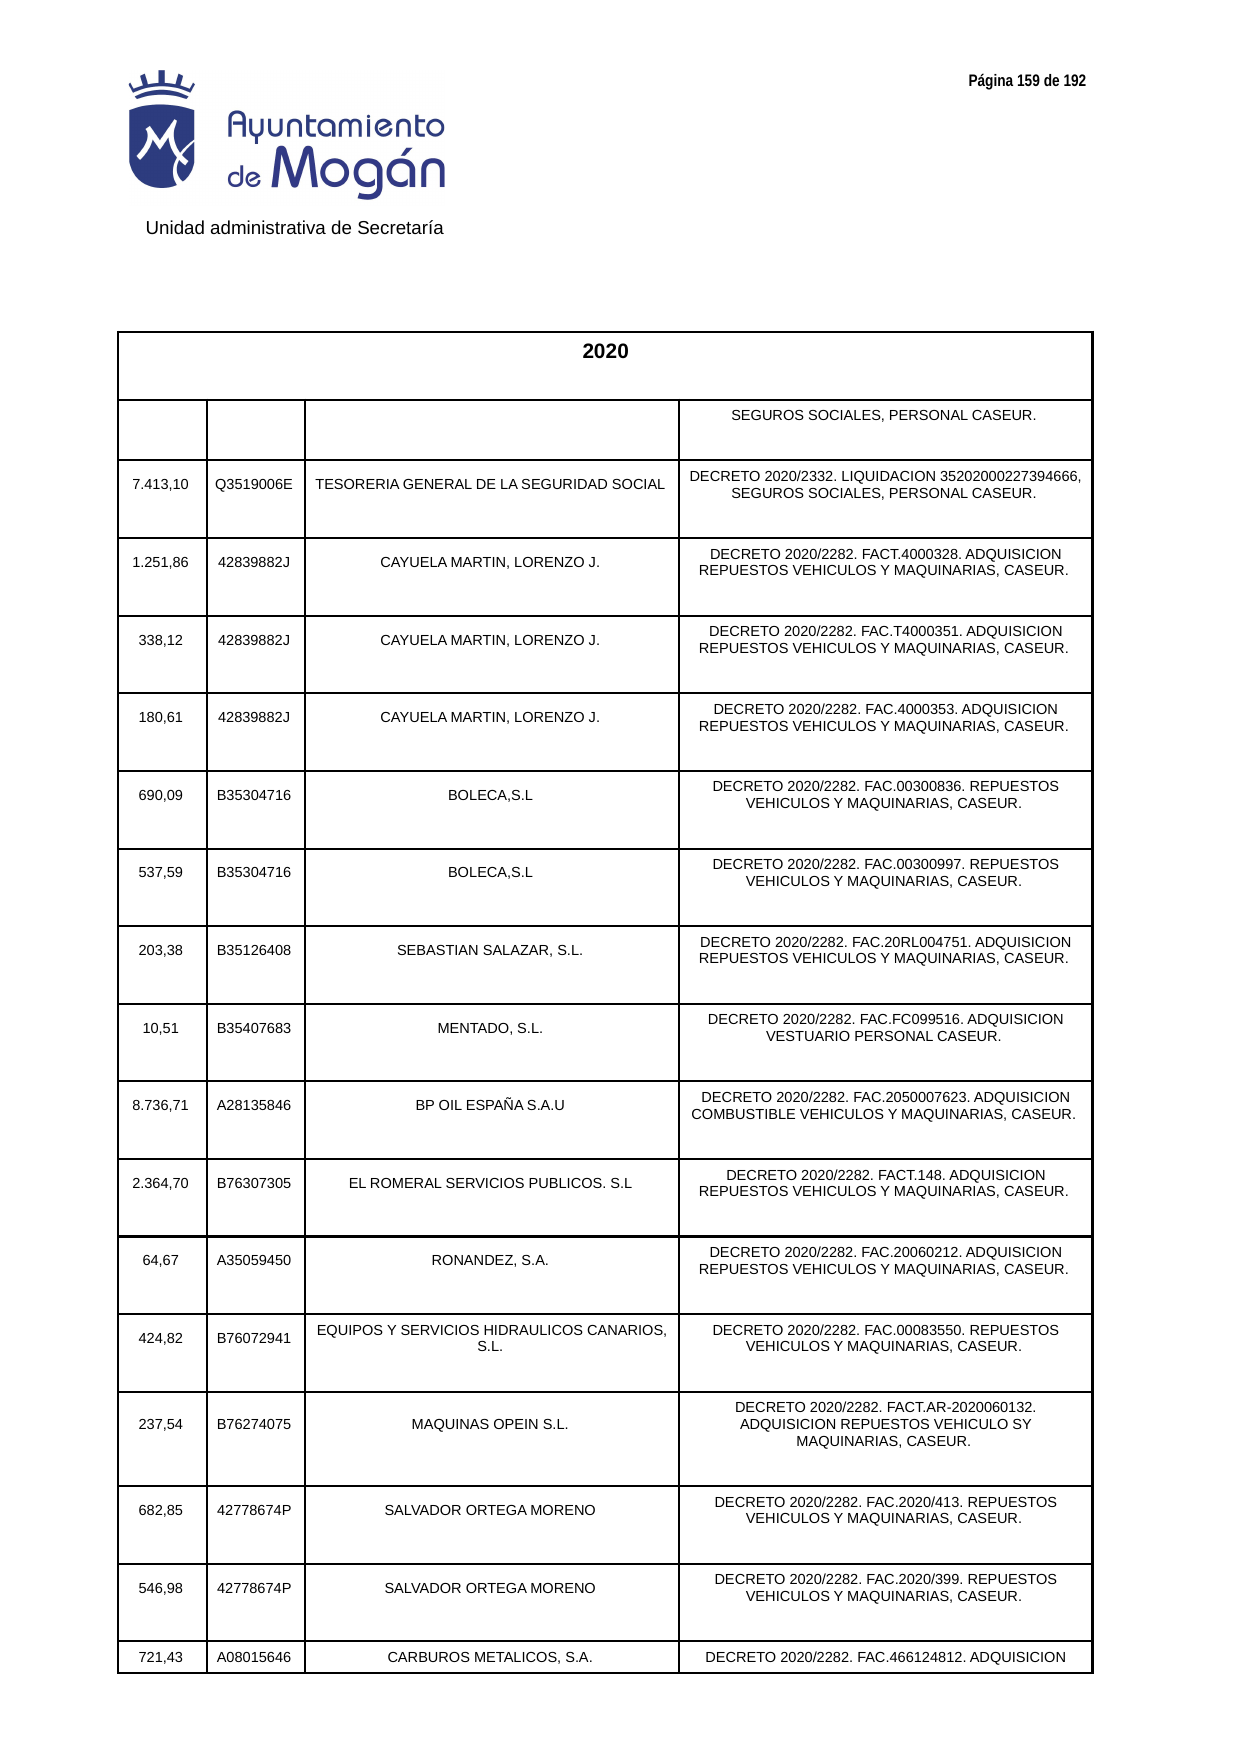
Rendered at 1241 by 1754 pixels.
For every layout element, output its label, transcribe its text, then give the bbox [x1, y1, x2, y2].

table_cell TESORERIA GENERAL DE LA SEGURIDAD SOCIAL [306, 461, 678, 537]
table_cell DECRETO 2020/2282. FAC.4000353. ADQUISICION REPUESTOS VEHICULOS Y MAQUINARIAS, CASEUR. [680, 694, 1091, 770]
table_cell DECRETO 2020/2282. FAC.2020/399. REPUESTOS VEHICULOS Y MAQUINARIAS, CASEUR. [680, 1565, 1091, 1640]
table_cell 42839882J [208, 539, 304, 614]
table_cell 10,51 [119, 1005, 206, 1080]
table_cell B35304716 [208, 772, 304, 847]
table_cell MAQUINAS OPEIN S.L. [306, 1393, 678, 1485]
table_cell 546,98 [119, 1565, 206, 1640]
table_cell 424,82 [119, 1315, 206, 1391]
table_cell [208, 401, 304, 459]
picture [128, 70, 445, 206]
table_cell 1.251,86 [119, 539, 206, 614]
table_cell [306, 401, 678, 459]
table_cell 180,61 [119, 694, 206, 770]
table_cell DECRETO 2020/2282. FAC.20RL004751. ADQUISICION REPUESTOS VEHICULOS Y MAQUINARIAS, CASEUR. [680, 927, 1091, 1003]
table_cell 690,09 [119, 772, 206, 847]
table_cell DECRETO 2020/2282. FAC.FC099516. ADQUISICION VESTUARIO PERSONAL CASEUR. [680, 1005, 1091, 1080]
table_cell 42778674P [208, 1565, 304, 1640]
table_cell 338,12 [119, 617, 206, 692]
table_cell RONANDEZ, S.A. [306, 1238, 678, 1313]
table_cell EL ROMERAL SERVICIOS PUBLICOS. S.L [306, 1160, 678, 1235]
table_cell BOLECA,S.L [306, 772, 678, 847]
table_cell B76307305 [208, 1160, 304, 1235]
table_cell DECRETO 2020/2282. FAC.2050007623. ADQUISICION COMBUSTIBLE VEHICULOS Y MAQUINARIAS, CASEUR. [680, 1082, 1091, 1158]
table_cell B35304716 [208, 850, 304, 925]
table_cell DECRETO 2020/2282. FACT.148. ADQUISICION REPUESTOS VEHICULOS Y MAQUINARIAS, CASEUR. [680, 1160, 1091, 1235]
table_cell SALVADOR ORTEGA MORENO [306, 1565, 678, 1640]
table_cell 42839882J [208, 694, 304, 770]
table_cell 721,43 [119, 1642, 206, 1672]
table_cell DECRETO 2020/2282. FACT.AR-2020060132. ADQUISICION REPUESTOS VEHICULO SY MAQUINARIAS, CASEUR. [680, 1393, 1091, 1485]
table_cell EQUIPOS Y SERVICIOS HIDRAULICOS CANARIOS, S.L. [306, 1315, 678, 1391]
table_cell 64,67 [119, 1238, 206, 1313]
table_cell [119, 401, 206, 459]
table_cell DECRETO 2020/2282. FAC.20060212. ADQUISICION REPUESTOS VEHICULOS Y MAQUINARIAS, CASEUR. [680, 1238, 1091, 1313]
table_header 2020 [119, 333, 1091, 398]
table_cell BOLECA,S.L [306, 850, 678, 925]
table_cell CAYUELA MARTIN, LORENZO J. [306, 539, 678, 614]
table_cell 42778674P [208, 1487, 304, 1563]
table_cell A08015646 [208, 1642, 304, 1672]
table_cell DECRETO 2020/2282. FAC.00083550. REPUESTOS VEHICULOS Y MAQUINARIAS, CASEUR. [680, 1315, 1091, 1391]
table_cell MENTADO, S.L. [306, 1005, 678, 1080]
table_cell A35059450 [208, 1238, 304, 1313]
table_cell DECRETO 2020/2282. FACT.4000328. ADQUISICION REPUESTOS VEHICULOS Y MAQUINARIAS, CASEUR. [680, 539, 1091, 614]
table_cell 7.413,10 [119, 461, 206, 537]
table_cell B76072941 [208, 1315, 304, 1391]
table_cell 8.736,71 [119, 1082, 206, 1158]
table_cell CAYUELA MARTIN, LORENZO J. [306, 617, 678, 692]
table_cell BP OIL ESPAÑA S.A.U [306, 1082, 678, 1158]
table_cell SEGUROS SOCIALES, PERSONAL CASEUR. [680, 401, 1091, 459]
table_cell SEBASTIAN SALAZAR, S.L. [306, 927, 678, 1003]
table_cell 2.364,70 [119, 1160, 206, 1235]
table_cell 203,38 [119, 927, 206, 1003]
table_cell B35126408 [208, 927, 304, 1003]
table_cell DECRETO 2020/2282. FAC.00300836. REPUESTOS VEHICULOS Y MAQUINARIAS, CASEUR. [680, 772, 1091, 847]
table_cell DECRETO 2020/2282. FAC.T4000351. ADQUISICION REPUESTOS VEHICULOS Y MAQUINARIAS, CASEUR. [680, 617, 1091, 692]
table_cell CAYUELA MARTIN, LORENZO J. [306, 694, 678, 770]
table_cell 537,59 [119, 850, 206, 925]
table_cell Q3519006E [208, 461, 304, 537]
table_cell 237,54 [119, 1393, 206, 1485]
table_cell B35407683 [208, 1005, 304, 1080]
table_cell 42839882J [208, 617, 304, 692]
table_cell B76274075 [208, 1393, 304, 1485]
table_cell CARBUROS METALICOS, S.A. [306, 1642, 678, 1672]
table_cell 682,85 [119, 1487, 206, 1563]
table_cell DECRETO 2020/2282. FAC.00300997. REPUESTOS VEHICULOS Y MAQUINARIAS, CASEUR. [680, 850, 1091, 925]
table_cell DECRETO 2020/2282. FAC.2020/413. REPUESTOS VEHICULOS Y MAQUINARIAS, CASEUR. [680, 1487, 1091, 1563]
table_cell DECRETO 2020/2332. LIQUIDACION 35202000227394666, SEGUROS SOCIALES, PERSONAL CASEUR. [680, 461, 1091, 537]
table_cell A28135846 [208, 1082, 304, 1158]
table_cell DECRETO 2020/2282. FAC.466124812. ADQUISICION [680, 1642, 1091, 1672]
table_cell SALVADOR ORTEGA MORENO [306, 1487, 678, 1563]
